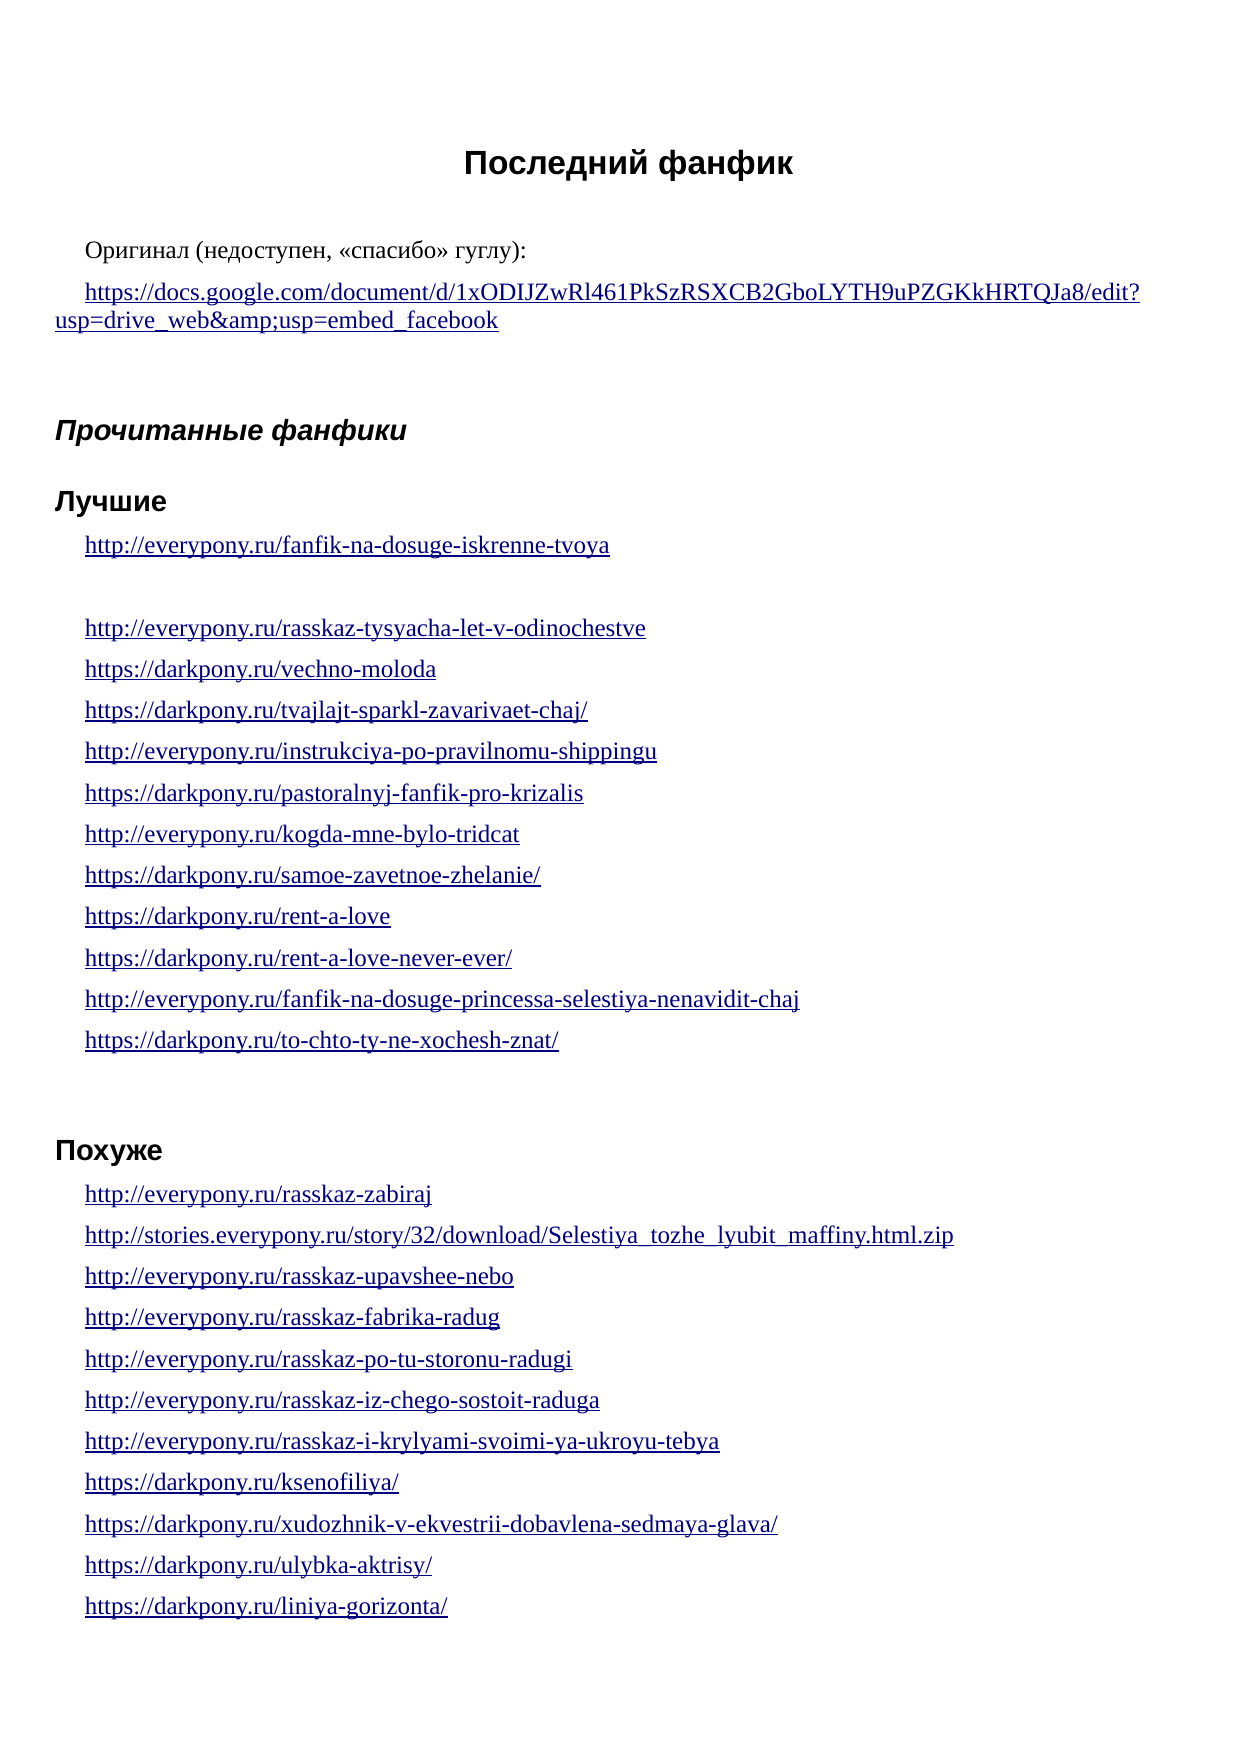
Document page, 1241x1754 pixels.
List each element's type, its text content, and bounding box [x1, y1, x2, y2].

text https://darkpony.ru/pastoralnyj-fanfik-pro-krizalis [55, 778, 1172, 806]
text https://darkpony.ru/liniya-gorizonta/ [55, 1591, 1172, 1620]
text https://darkpony.ru/rent-a-love [55, 901, 1172, 930]
text http://everypony.ru/rasskaz-iz-chego-sostoit-raduga [55, 1385, 1172, 1414]
text https://darkpony.ru/vechno-moloda [55, 654, 1172, 683]
text https://darkpony.ru/xudozhnik-v-ekvestrii-dobavlena-sedmaya-glava/ [55, 1509, 1172, 1537]
subtitle Последний фанфик [55, 143, 1172, 182]
subtitle Похуже [55, 1133, 1172, 1166]
text http://everypony.ru/rasskaz-zabiraj [55, 1179, 1172, 1207]
text http://everypony.ru/rasskaz-upavshee-nebo [55, 1261, 1172, 1290]
text http://everypony.ru/rasskaz-i-krylyami-svoimi-ya-ukroyu-tebya [55, 1426, 1172, 1455]
text http://everypony.ru/rasskaz-fabrika-radug [55, 1302, 1172, 1331]
text http://everypony.ru/fanfik-na-dosuge-iskrenne-tvoya [55, 530, 1172, 559]
text http://stories.everypony.ru/story/32/download/Selestiya_tozhe_lyubit_maffiny.html.zip [55, 1220, 1172, 1249]
text http://everypony.ru/rasskaz-tysyacha-let-v-odinochestve [55, 613, 1172, 641]
subtitle Прочитанные фанфики [55, 413, 1172, 447]
text https://darkpony.ru/to-chto-ty-ne-xochesh-znat/ [55, 1025, 1172, 1054]
text https://darkpony.ru/tvajlajt-sparkl-zavarivaet-chaj/ [55, 695, 1172, 724]
subtitle Лучшие [55, 484, 1172, 518]
text https://darkpony.ru/ulybka-aktrisy/ [55, 1550, 1172, 1579]
text http://everypony.ru/kogda-mne-bylo-tridcat [55, 819, 1172, 848]
text Оригинал (недоступен, «спасибо» гуглу): [55, 236, 1172, 264]
text https://darkpony.ru/rent-a-love-never-ever/ [55, 943, 1172, 971]
text http://everypony.ru/instrukciya-po-pravilnomu-shippingu [55, 736, 1172, 765]
text https://darkpony.ru/samoe-zavetnoe-zhelanie/ [55, 860, 1172, 889]
text http://everypony.ru/rasskaz-po-tu-storonu-radugi [55, 1344, 1172, 1372]
text https://darkpony.ru/ksenofiliya/ [55, 1467, 1172, 1496]
text http://everypony.ru/fanfik-na-dosuge-princessa-selestiya-nenavidit-chaj [55, 984, 1172, 1013]
text https://docs.google.com/document/d/1xODIJZwRl461PkSzRSXCB2GboLYTH9uPZGKkHRTQJa8/edit?usp=drive_web&amp;usp=embed_facebook [55, 277, 1172, 334]
